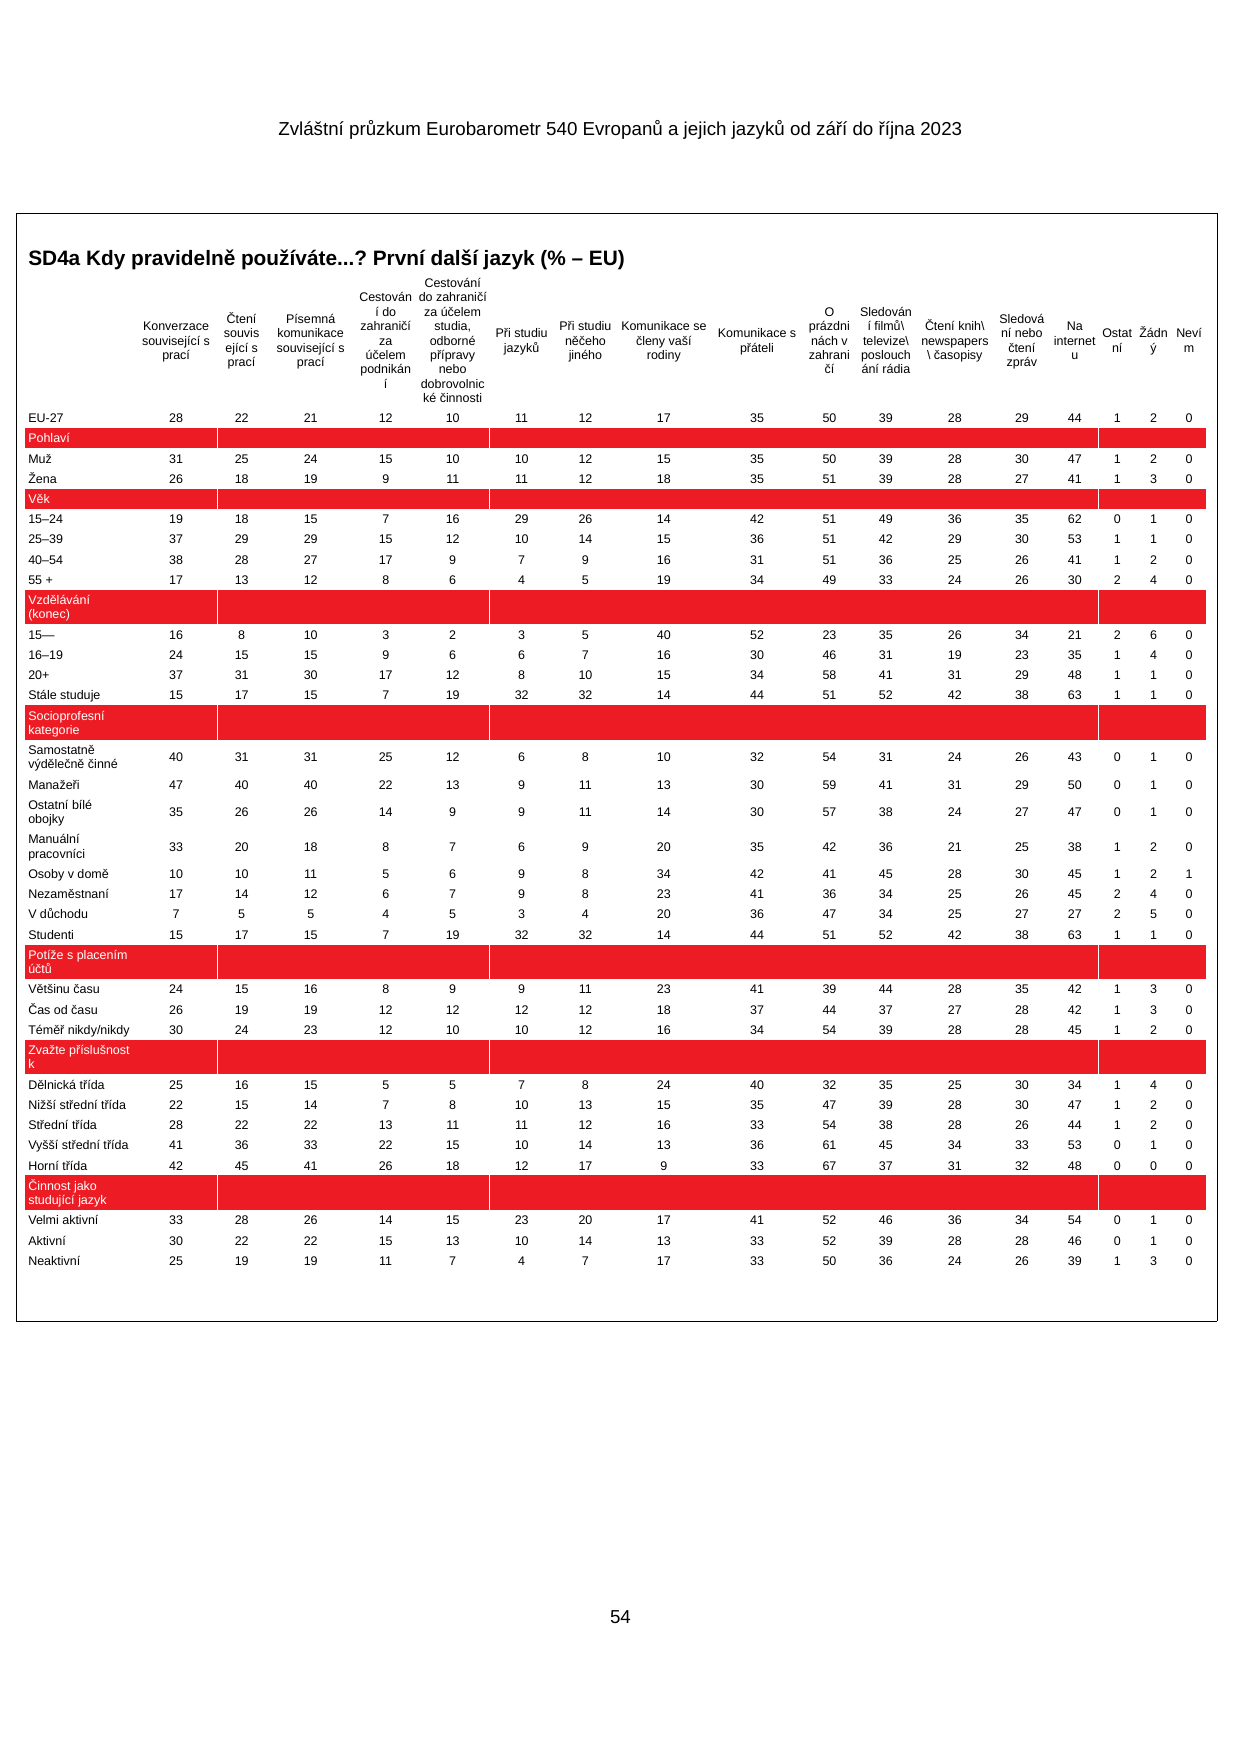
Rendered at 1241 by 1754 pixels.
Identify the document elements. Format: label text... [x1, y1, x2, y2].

table_cell 28 [916, 979, 993, 999]
table_cell 16 [265, 979, 356, 999]
table_cell 2 [1099, 624, 1135, 644]
table_cell 1 [1135, 1230, 1171, 1250]
table_cell 13 [553, 1095, 617, 1115]
table_cell [710, 945, 803, 979]
table_cell [553, 1040, 617, 1074]
table_cell [415, 489, 489, 509]
table_cell [1099, 1175, 1135, 1210]
table_cell 15 [134, 685, 217, 705]
table_cell 49 [855, 509, 916, 529]
table_cell 1 [1099, 924, 1135, 944]
table_header [1171, 243, 1206, 273]
table_cell 39 [855, 469, 916, 489]
table_cell 1 [1135, 509, 1171, 529]
table_cell 55 + [25, 570, 134, 590]
table_cell [265, 428, 356, 448]
table_cell [617, 705, 710, 740]
table_cell 17 [617, 1210, 710, 1230]
table_cell [356, 1175, 415, 1210]
table_cell 0 [1099, 1155, 1135, 1175]
table_cell 0 [1171, 829, 1206, 864]
table_cell Velmi aktivní [25, 1210, 134, 1230]
table_cell 0 [1171, 448, 1206, 468]
table_cell 1 [1099, 408, 1135, 428]
table_cell 0 [1171, 884, 1206, 904]
table_cell 1 [1099, 1020, 1135, 1040]
table_cell 33 [265, 1135, 356, 1155]
table_cell 42 [855, 529, 916, 549]
table_cell 27 [993, 795, 1051, 829]
table_cell 28 [916, 469, 993, 489]
table_cell [1099, 590, 1135, 624]
table_cell 14 [553, 529, 617, 549]
table_cell 30 [710, 795, 803, 829]
table_cell 28 [134, 408, 217, 428]
table_cell 12 [553, 469, 617, 489]
table_cell 25 [218, 448, 265, 468]
table_cell 36 [710, 904, 803, 924]
table_cell 1 [1135, 740, 1171, 774]
table_cell 10 [218, 864, 265, 884]
table_cell 45 [1051, 884, 1098, 904]
table_cell Střední třída [25, 1115, 134, 1135]
table_cell [855, 1175, 916, 1210]
table_cell 35 [1051, 645, 1098, 665]
table_cell 10 [490, 529, 553, 549]
table_cell 18 [265, 829, 356, 864]
table_cell 52 [855, 685, 916, 705]
table_cell 24 [916, 570, 993, 590]
table_cell Při studiu jazyků [490, 273, 553, 408]
table_cell 45 [1051, 1020, 1098, 1040]
table_cell [1135, 1175, 1171, 1210]
table_cell 8 [553, 884, 617, 904]
table_cell [710, 1040, 803, 1074]
table_cell 38 [1051, 829, 1098, 864]
table_cell 7 [415, 829, 489, 864]
table_cell 36 [218, 1135, 265, 1155]
table_cell 41 [134, 1135, 217, 1155]
table_cell Čtení související s prací [218, 273, 265, 408]
table_cell 10 [490, 1135, 553, 1155]
table_cell 23 [617, 884, 710, 904]
table_cell [1135, 489, 1171, 509]
table_cell 16 [617, 1020, 710, 1040]
table_cell [1099, 489, 1135, 509]
table_cell [218, 1040, 265, 1074]
table_cell 18 [218, 469, 265, 489]
table_cell 33 [855, 570, 916, 590]
table_cell Aktivní [25, 1230, 134, 1250]
table_cell 5 [218, 904, 265, 924]
table_cell Většinu času [25, 979, 134, 999]
table_cell 16 [617, 645, 710, 665]
table_cell 34 [916, 1135, 993, 1155]
table_cell 0 [1171, 1135, 1206, 1155]
table_cell [993, 1040, 1051, 1074]
table_cell 23 [265, 1020, 356, 1040]
table_cell 1 [1099, 665, 1135, 685]
table_cell 45 [1051, 864, 1098, 884]
table_cell 30 [710, 774, 803, 794]
table_cell [553, 1175, 617, 1210]
table_cell 6 [415, 570, 489, 590]
table_cell Horní třída [25, 1155, 134, 1175]
table_cell 15 [356, 448, 415, 468]
table_cell 34 [855, 904, 916, 924]
table_cell 41 [803, 864, 855, 884]
table_cell 19 [916, 645, 993, 665]
table_cell Písemná komunikace související s prací [265, 273, 356, 408]
table_cell [710, 590, 803, 624]
table_cell 7 [134, 904, 217, 924]
table_cell 12 [490, 1155, 553, 1175]
table_cell [1171, 945, 1206, 979]
table_cell 14 [617, 924, 710, 944]
table_cell 12 [415, 665, 489, 685]
table_cell 28 [916, 408, 993, 428]
table_cell 11 [356, 1250, 415, 1271]
table_cell [916, 428, 993, 448]
table_cell [553, 705, 617, 740]
table_cell [916, 590, 993, 624]
table_cell V důchodu [25, 904, 134, 924]
table_cell 3 [490, 904, 553, 924]
table_cell 11 [553, 979, 617, 999]
table_cell [415, 428, 489, 448]
table_cell 1 [1099, 999, 1135, 1019]
table_cell [803, 590, 855, 624]
table_cell 0 [1171, 1095, 1206, 1115]
table_cell [617, 1175, 710, 1210]
table_cell 11 [490, 408, 553, 428]
table_cell 54 [803, 1115, 855, 1135]
table_cell Komunikace se členy vaší rodiny [617, 273, 710, 408]
table_cell [415, 945, 489, 979]
table_cell 11 [490, 1115, 553, 1135]
table_cell 1 [1099, 829, 1135, 864]
table_cell 25 [916, 904, 993, 924]
table_cell 44 [1051, 408, 1098, 428]
table_cell 9 [490, 864, 553, 884]
table_cell 2 [1099, 884, 1135, 904]
table_cell 6 [490, 645, 553, 665]
table_cell 9 [617, 1155, 710, 1175]
table_cell 24 [218, 1020, 265, 1040]
table_cell [1171, 1040, 1206, 1074]
table_cell 12 [553, 448, 617, 468]
table_cell 13 [415, 1230, 489, 1250]
table_cell 9 [490, 774, 553, 794]
table_cell [356, 428, 415, 448]
table_cell 33 [710, 1155, 803, 1175]
table_cell 2 [1135, 1095, 1171, 1115]
table_cell [1051, 1040, 1098, 1074]
table_cell [803, 489, 855, 509]
table_cell [1051, 1175, 1098, 1210]
table_cell 31 [916, 774, 993, 794]
table_cell 47 [1051, 795, 1098, 829]
table_cell 1 [1135, 774, 1171, 794]
table_cell 15 [617, 1095, 710, 1115]
table_cell 31 [855, 740, 916, 774]
table_cell 6 [1135, 624, 1171, 644]
table_cell 1 [1135, 1210, 1171, 1230]
table_cell 32 [553, 685, 617, 705]
table_cell [993, 428, 1051, 448]
table_cell [855, 428, 916, 448]
table_cell 19 [218, 999, 265, 1019]
table_cell 28 [134, 1115, 217, 1135]
table_cell 31 [916, 665, 993, 685]
table_cell Osoby v domě [25, 864, 134, 884]
table_cell [855, 945, 916, 979]
table_cell 9 [553, 549, 617, 569]
table_cell [356, 705, 415, 740]
table_cell Stále studuje [25, 685, 134, 705]
table_cell 9 [356, 645, 415, 665]
table_cell 2 [1135, 864, 1171, 884]
table_cell 29 [993, 408, 1051, 428]
table_cell [1051, 489, 1098, 509]
table_cell 42 [710, 864, 803, 884]
table_cell 45 [855, 864, 916, 884]
table_cell [916, 489, 993, 509]
table_cell [490, 1175, 553, 1210]
table_cell 23 [803, 624, 855, 644]
table_cell 12 [553, 1020, 617, 1040]
table_cell 30 [993, 1074, 1051, 1094]
table_cell 40–54 [25, 549, 134, 569]
table_cell 51 [803, 549, 855, 569]
table_cell 33 [710, 1115, 803, 1135]
table_header [803, 243, 855, 273]
table_cell Muž [25, 448, 134, 468]
table_cell 3 [1135, 979, 1171, 999]
table_cell 26 [265, 1210, 356, 1230]
table_cell [265, 705, 356, 740]
table_cell 41 [265, 1155, 356, 1175]
table_cell 2 [1135, 549, 1171, 569]
table_cell 0 [1099, 1210, 1135, 1230]
table_cell Zvažte příslušnost k [25, 1040, 134, 1074]
table_cell 24 [134, 645, 217, 665]
table_cell [134, 489, 217, 509]
table_cell [25, 273, 134, 408]
table_cell 33 [134, 829, 217, 864]
table_cell Dělnická třída [25, 1074, 134, 1094]
table_cell 31 [218, 740, 265, 774]
table_cell 22 [218, 408, 265, 428]
table_cell 8 [218, 624, 265, 644]
table_cell 32 [553, 924, 617, 944]
table_cell 36 [855, 549, 916, 569]
table_cell 7 [553, 1250, 617, 1271]
table_cell 0 [1171, 509, 1206, 529]
table_cell 11 [553, 774, 617, 794]
table_cell 6 [490, 740, 553, 774]
table_cell 21 [265, 408, 356, 428]
table_cell 39 [855, 1095, 916, 1115]
table_cell 27 [993, 469, 1051, 489]
table_cell 25 [916, 549, 993, 569]
table_cell [490, 705, 553, 740]
table_cell Sledování nebo čtení zpráv [993, 273, 1051, 408]
table_cell 7 [356, 509, 415, 529]
table_cell 34 [855, 884, 916, 904]
table_cell 8 [356, 570, 415, 590]
table_cell 35 [134, 795, 217, 829]
table_cell 12 [415, 529, 489, 549]
table_cell [1171, 489, 1206, 509]
table_cell 24 [916, 795, 993, 829]
table_cell 51 [803, 509, 855, 529]
table_cell 26 [356, 1155, 415, 1175]
table_cell 35 [710, 1095, 803, 1115]
table_cell 9 [553, 829, 617, 864]
table_cell 29 [993, 665, 1051, 685]
table_cell 15 [265, 1074, 356, 1094]
table_cell 34 [1051, 1074, 1098, 1094]
table_cell 13 [617, 1230, 710, 1250]
table_cell [993, 945, 1051, 979]
table_cell 25 [916, 1074, 993, 1094]
table_cell 10 [490, 1230, 553, 1250]
table_cell 51 [803, 529, 855, 549]
table_cell 38 [993, 685, 1051, 705]
table_cell 51 [803, 469, 855, 489]
table_cell 13 [356, 1115, 415, 1135]
table_cell 12 [265, 570, 356, 590]
table_cell 35 [993, 509, 1051, 529]
table_header SD4a Kdy pravidelně používáte...? První další jazyk (% – EU) [25, 243, 710, 273]
table_cell 31 [134, 448, 217, 468]
table_cell 17 [617, 408, 710, 428]
table_cell 20 [218, 829, 265, 864]
table_cell 32 [710, 740, 803, 774]
table_cell 8 [356, 829, 415, 864]
table_cell 7 [490, 1074, 553, 1094]
table_cell Činnost jako studující jazyk [25, 1175, 134, 1210]
table_cell 27 [1051, 904, 1098, 924]
table_cell 15— [25, 624, 134, 644]
table_cell [916, 1040, 993, 1074]
table_cell 0 [1171, 924, 1206, 944]
table_cell [356, 1040, 415, 1074]
table_cell [218, 1175, 265, 1210]
table_cell 27 [993, 904, 1051, 924]
table_cell 35 [710, 408, 803, 428]
table_cell 9 [415, 795, 489, 829]
table_cell 5 [356, 1074, 415, 1094]
table_cell [218, 428, 265, 448]
table_cell 9 [490, 979, 553, 999]
table_cell 9 [490, 795, 553, 829]
table_cell 34 [993, 624, 1051, 644]
table_header [993, 243, 1051, 273]
table_cell Nevím [1171, 273, 1206, 408]
table_cell 1 [1171, 864, 1206, 884]
table_cell Žena [25, 469, 134, 489]
table_cell 24 [134, 979, 217, 999]
table_cell [218, 705, 265, 740]
table_cell 7 [415, 1250, 489, 1271]
table_cell 62 [1051, 509, 1098, 529]
table_cell [855, 705, 916, 740]
table_cell [134, 590, 217, 624]
table_cell 1 [1099, 529, 1135, 549]
table_cell 14 [265, 1095, 356, 1115]
table_cell 24 [617, 1074, 710, 1094]
table_cell [1171, 705, 1206, 740]
table_cell 30 [993, 448, 1051, 468]
table_cell 30 [265, 665, 356, 685]
table_cell 19 [134, 509, 217, 529]
table_cell 30 [1051, 570, 1098, 590]
table_cell 0 [1171, 1115, 1206, 1135]
table_cell 15 [617, 529, 710, 549]
table_cell 15 [265, 685, 356, 705]
table_cell 59 [803, 774, 855, 794]
table_cell 12 [553, 408, 617, 428]
table_cell 26 [993, 740, 1051, 774]
table_cell 50 [1051, 774, 1098, 794]
table_cell [993, 489, 1051, 509]
table_cell 53 [1051, 529, 1098, 549]
table_cell 10 [490, 1020, 553, 1040]
table_cell 39 [855, 1020, 916, 1040]
table_cell 1 [1099, 979, 1135, 999]
table_cell Vzdělávání (konec) [25, 590, 134, 624]
table_cell 45 [218, 1155, 265, 1175]
table_cell 1 [1099, 1115, 1135, 1135]
table_cell 42 [916, 685, 993, 705]
table_cell 22 [265, 1230, 356, 1250]
table_header [1135, 243, 1171, 273]
table_cell 3 [356, 624, 415, 644]
table_cell Ostatní [1099, 273, 1135, 408]
table_cell [1051, 428, 1098, 448]
table_cell Neaktivní [25, 1250, 134, 1271]
table_cell 7 [356, 685, 415, 705]
table_cell 39 [855, 1230, 916, 1250]
table_cell 1 [1135, 795, 1171, 829]
table_cell [415, 1040, 489, 1074]
table_cell 46 [855, 1210, 916, 1230]
table_cell 1 [1099, 1250, 1135, 1271]
table_cell 11 [265, 864, 356, 884]
table_cell 10 [415, 408, 489, 428]
table_cell [1135, 1271, 1171, 1291]
table_cell Manuální pracovníci [25, 829, 134, 864]
table_cell 35 [710, 469, 803, 489]
table_cell 20+ [25, 665, 134, 685]
table_cell 20 [617, 829, 710, 864]
table_cell 12 [415, 740, 489, 774]
table_cell 40 [265, 774, 356, 794]
table_cell 0 [1171, 645, 1206, 665]
table_cell [993, 705, 1051, 740]
table_cell 16–19 [25, 645, 134, 665]
table_cell 28 [916, 864, 993, 884]
table_cell 8 [553, 740, 617, 774]
table_cell 13 [617, 774, 710, 794]
table_cell 41 [710, 884, 803, 904]
table_cell 5 [1135, 904, 1171, 924]
table_cell [1051, 705, 1098, 740]
table_cell 57 [803, 795, 855, 829]
table_cell 33 [710, 1230, 803, 1250]
table_cell 31 [265, 740, 356, 774]
table_cell 0 [1171, 1230, 1206, 1250]
table_cell 10 [134, 864, 217, 884]
table_cell 12 [415, 999, 489, 1019]
table_cell 34 [710, 1020, 803, 1040]
table_cell 37 [710, 999, 803, 1019]
table_cell 47 [1051, 448, 1098, 468]
table_cell [1051, 945, 1098, 979]
table_cell [553, 590, 617, 624]
table_cell 8 [490, 665, 553, 685]
table_cell O prázdninách v zahraničí [803, 273, 855, 408]
table_cell 0 [1171, 469, 1206, 489]
table_cell 1 [1099, 1095, 1135, 1115]
table_cell [855, 1040, 916, 1074]
table_cell [617, 489, 710, 509]
table_cell [1171, 1271, 1206, 1291]
table_cell 4 [490, 570, 553, 590]
table_cell 22 [218, 1230, 265, 1250]
table_cell 47 [803, 1095, 855, 1115]
table_cell Nezaměstnaní [25, 884, 134, 904]
table_cell 12 [265, 884, 356, 904]
table_cell [265, 489, 356, 509]
table_cell 4 [490, 1250, 553, 1271]
table_cell 33 [993, 1135, 1051, 1155]
table_cell 0 [1171, 529, 1206, 549]
table_cell 26 [993, 1115, 1051, 1135]
table_cell 15 [617, 665, 710, 685]
table_cell 12 [356, 999, 415, 1019]
table_cell 12 [553, 999, 617, 1019]
table_cell 2 [1099, 904, 1135, 924]
table_cell 8 [415, 1095, 489, 1115]
table_cell 48 [1051, 1155, 1098, 1175]
table_cell [1099, 1040, 1135, 1074]
table_cell 1 [1099, 645, 1135, 665]
table_cell 37 [134, 665, 217, 685]
table_cell 50 [803, 408, 855, 428]
table_cell 19 [265, 999, 356, 1019]
table_cell 36 [710, 529, 803, 549]
table_cell 20 [553, 1210, 617, 1230]
table_cell 29 [265, 529, 356, 549]
table_cell 36 [855, 1250, 916, 1271]
table_cell 15 [218, 979, 265, 999]
table_cell 0 [1171, 570, 1206, 590]
table_cell 63 [1051, 685, 1098, 705]
table_cell 0 [1135, 1155, 1171, 1175]
table_cell 18 [617, 999, 710, 1019]
table_cell [1171, 590, 1206, 624]
table_cell 0 [1099, 740, 1135, 774]
table_cell 54 [803, 1020, 855, 1040]
table_cell 3 [1135, 1250, 1171, 1271]
table_cell 3 [1135, 999, 1171, 1019]
table_cell [710, 489, 803, 509]
table_cell 15 [617, 448, 710, 468]
table_cell [993, 590, 1051, 624]
table_cell 46 [803, 645, 855, 665]
table_cell 6 [490, 829, 553, 864]
table_cell 11 [490, 469, 553, 489]
table_cell 39 [855, 448, 916, 468]
table_cell [490, 428, 553, 448]
table_cell 15 [265, 509, 356, 529]
table_cell 8 [553, 864, 617, 884]
table_cell 0 [1171, 1020, 1206, 1040]
table_cell 24 [916, 740, 993, 774]
table_cell 38 [993, 924, 1051, 944]
table_cell 16 [134, 624, 217, 644]
table_cell [916, 1175, 993, 1210]
table_cell 7 [356, 924, 415, 944]
table_cell [356, 489, 415, 509]
table_cell 14 [553, 1135, 617, 1155]
table_cell Při studiu něčeho jiného [553, 273, 617, 408]
table_cell 0 [1099, 774, 1135, 794]
table_cell [617, 1040, 710, 1074]
table_cell 17 [356, 549, 415, 569]
table_cell 42 [803, 829, 855, 864]
table_cell 37 [134, 529, 217, 549]
table_cell 17 [218, 924, 265, 944]
table_cell 1 [1099, 864, 1135, 884]
table_cell 14 [617, 509, 710, 529]
table_cell 54 [803, 740, 855, 774]
table_cell 36 [916, 1210, 993, 1230]
table_cell 19 [265, 1250, 356, 1271]
table_cell 51 [803, 924, 855, 944]
table_cell 5 [356, 864, 415, 884]
table_cell [1135, 590, 1171, 624]
table_cell 29 [993, 774, 1051, 794]
table_cell 42 [134, 1155, 217, 1175]
table_cell 30 [710, 645, 803, 665]
table_cell 15 [265, 924, 356, 944]
table_cell 15 [218, 1095, 265, 1115]
table_cell 3 [490, 624, 553, 644]
table_cell Čtení knih\newspapers\ časopisy [916, 273, 993, 408]
table_cell 1 [1135, 1135, 1171, 1155]
table_cell [265, 945, 356, 979]
table_cell 0 [1171, 795, 1206, 829]
table_cell 27 [916, 999, 993, 1019]
table_cell 25 [356, 740, 415, 774]
table_cell 38 [855, 795, 916, 829]
table_cell [265, 1175, 356, 1210]
table_cell 19 [617, 570, 710, 590]
table_cell 31 [218, 665, 265, 685]
table_cell 41 [1051, 469, 1098, 489]
table_cell Studenti [25, 924, 134, 944]
table_cell 40 [134, 740, 217, 774]
table_cell 35 [993, 979, 1051, 999]
table_cell [415, 705, 489, 740]
table_cell 4 [1135, 884, 1171, 904]
table_cell 50 [803, 448, 855, 468]
table_cell 4 [1135, 645, 1171, 665]
table_cell 28 [916, 1020, 993, 1040]
table_cell 1 [1099, 549, 1135, 569]
table_cell 26 [134, 469, 217, 489]
table_cell 2 [1135, 408, 1171, 428]
table_cell 19 [415, 924, 489, 944]
table_cell 26 [993, 549, 1051, 569]
table_header [710, 243, 803, 273]
table_cell [265, 1040, 356, 1074]
table_cell 35 [855, 1074, 916, 1094]
table_cell [855, 590, 916, 624]
table_cell [134, 945, 217, 979]
table_cell 41 [710, 1210, 803, 1230]
table_cell 0 [1171, 1155, 1206, 1175]
table_cell 20 [617, 904, 710, 924]
table_cell 5 [415, 904, 489, 924]
table_cell 9 [490, 884, 553, 904]
table_cell [1099, 945, 1135, 979]
table_cell 26 [265, 795, 356, 829]
table_cell 17 [134, 884, 217, 904]
table_cell 2 [1135, 1115, 1171, 1135]
table_cell 10 [490, 448, 553, 468]
table_cell 25 [916, 884, 993, 904]
table_cell 12 [356, 408, 415, 428]
table_cell 28 [993, 999, 1051, 1019]
table_cell 12 [490, 999, 553, 1019]
table_cell 49 [803, 570, 855, 590]
table_cell [916, 705, 993, 740]
table_cell Věk [25, 489, 134, 509]
table_cell [855, 489, 916, 509]
table_cell [1051, 1271, 1098, 1291]
table_cell 40 [218, 774, 265, 794]
table_cell 15 [415, 1210, 489, 1230]
table_cell 34 [710, 570, 803, 590]
table_cell 32 [993, 1155, 1051, 1175]
table_cell 40 [617, 624, 710, 644]
table_cell 10 [490, 1095, 553, 1115]
table_cell 23 [490, 1210, 553, 1230]
table_cell 0 [1171, 408, 1206, 428]
table_cell 11 [415, 1115, 489, 1135]
table_cell 0 [1099, 795, 1135, 829]
table_cell 0 [1171, 740, 1206, 774]
table_cell 29 [218, 529, 265, 549]
table_cell 5 [415, 1074, 489, 1094]
table_cell Nižší střední třída [25, 1095, 134, 1115]
table_cell 7 [553, 645, 617, 665]
table_cell 12 [553, 1115, 617, 1135]
table_cell 25 [134, 1074, 217, 1094]
table_cell [916, 945, 993, 979]
table_cell Na internetu [1051, 273, 1098, 408]
table_cell 2 [415, 624, 489, 644]
table_cell 30 [134, 1020, 217, 1040]
table_cell 6 [356, 884, 415, 904]
table_cell [1135, 705, 1171, 740]
table_cell [1135, 428, 1171, 448]
table_cell 13 [617, 1135, 710, 1155]
table_cell 41 [710, 979, 803, 999]
table_cell 48 [1051, 665, 1098, 685]
table_cell [803, 945, 855, 979]
table_cell 44 [1051, 1115, 1098, 1135]
table_cell 35 [855, 624, 916, 644]
table_cell 5 [265, 904, 356, 924]
table_cell 28 [916, 1095, 993, 1115]
table_cell 36 [855, 829, 916, 864]
table_cell [415, 1175, 489, 1210]
table_cell 36 [710, 1135, 803, 1155]
table_cell 38 [134, 549, 217, 569]
table_cell Téměř nikdy/nikdy [25, 1020, 134, 1040]
table_cell 17 [218, 685, 265, 705]
table_cell 33 [710, 1250, 803, 1271]
table_cell 9 [415, 549, 489, 569]
table_cell 26 [993, 570, 1051, 590]
table_cell 32 [803, 1074, 855, 1094]
table_cell 0 [1171, 1250, 1206, 1271]
table_cell EU-27 [25, 408, 134, 428]
table_cell [1099, 428, 1135, 448]
table_cell 1 [1135, 924, 1171, 944]
table_cell 0 [1099, 1230, 1135, 1250]
table_cell 6 [415, 864, 489, 884]
table_cell 18 [617, 469, 710, 489]
table_cell 22 [265, 1115, 356, 1135]
table_cell 45 [855, 1135, 916, 1155]
table_cell 42 [1051, 999, 1098, 1019]
table_cell [1099, 705, 1135, 740]
table_cell 18 [415, 1155, 489, 1175]
table_cell 35 [710, 448, 803, 468]
table_cell [617, 428, 710, 448]
table_cell [1171, 428, 1206, 448]
table_cell Sledování filmů\televize\poslouchání rádia [855, 273, 916, 408]
table_cell [134, 705, 217, 740]
table_cell [134, 1175, 217, 1210]
table_cell 15 [265, 645, 356, 665]
table_cell 4 [1135, 1074, 1171, 1094]
table_cell 16 [617, 549, 710, 569]
table_cell 47 [1051, 1095, 1098, 1115]
table_cell 38 [855, 1115, 916, 1135]
table_cell 2 [1135, 1020, 1171, 1040]
table_cell [265, 590, 356, 624]
table_cell 17 [356, 665, 415, 685]
table_cell 28 [916, 1230, 993, 1250]
table_cell 0 [1171, 549, 1206, 569]
table_cell 46 [1051, 1230, 1098, 1250]
table_cell 8 [356, 979, 415, 999]
table_cell 34 [993, 1210, 1051, 1230]
table_cell 22 [356, 774, 415, 794]
table_cell 19 [218, 1250, 265, 1271]
table_cell 22 [356, 1135, 415, 1155]
table_cell 25–39 [25, 529, 134, 549]
table_cell 21 [916, 829, 993, 864]
table_cell 12 [356, 1020, 415, 1040]
table_cell 31 [855, 645, 916, 665]
table_cell 0 [1171, 1074, 1206, 1094]
table_cell 0 [1171, 979, 1206, 999]
table_cell 31 [710, 549, 803, 569]
table_cell 35 [710, 829, 803, 864]
table_cell 58 [803, 665, 855, 685]
table_cell 28 [916, 448, 993, 468]
table_cell 9 [356, 469, 415, 489]
table_cell 51 [803, 685, 855, 705]
table_cell 15 [134, 924, 217, 944]
table_cell 15 [415, 1135, 489, 1155]
table_cell 52 [803, 1230, 855, 1250]
table_header [1099, 243, 1135, 273]
table_cell [218, 489, 265, 509]
table_cell 19 [265, 469, 356, 489]
table_cell 44 [710, 685, 803, 705]
table_cell [1135, 1040, 1171, 1074]
table_cell 42 [1051, 979, 1098, 999]
table_cell 1 [1135, 685, 1171, 705]
table_cell 0 [1099, 509, 1135, 529]
table_cell [490, 1040, 553, 1074]
table_cell 67 [803, 1155, 855, 1175]
table_cell 10 [415, 1020, 489, 1040]
table_cell 61 [803, 1135, 855, 1155]
table_cell Žádný [1135, 273, 1171, 408]
table_cell 2 [1135, 829, 1171, 864]
table_cell 26 [993, 1250, 1051, 1271]
table_cell Socioprofesní kategorie [25, 705, 134, 740]
table_cell [490, 945, 553, 979]
table_cell 3 [1135, 469, 1171, 489]
table_cell 41 [855, 774, 916, 794]
table_cell 34 [710, 665, 803, 685]
table_cell 0 [1171, 1210, 1206, 1230]
table_cell [710, 428, 803, 448]
table_header [855, 243, 916, 273]
table_cell 52 [803, 1210, 855, 1230]
table_cell 47 [803, 904, 855, 924]
table_cell 13 [218, 570, 265, 590]
table_cell Vyšší střední třída [25, 1135, 134, 1155]
table_cell 28 [993, 1230, 1051, 1250]
table_cell 40 [710, 1074, 803, 1094]
table_cell 13 [415, 774, 489, 794]
table_cell 0 [1171, 624, 1206, 644]
table_cell [710, 705, 803, 740]
table_cell 5 [553, 624, 617, 644]
table_cell 17 [134, 570, 217, 590]
table_cell [218, 945, 265, 979]
table_cell 1 [1135, 665, 1171, 685]
table_cell [803, 705, 855, 740]
table_cell 26 [134, 999, 217, 1019]
table_cell 9 [415, 979, 489, 999]
table_cell 10 [553, 665, 617, 685]
table_cell 18 [218, 509, 265, 529]
table_header [1051, 243, 1098, 273]
table_cell [1171, 1175, 1206, 1210]
table_cell 36 [916, 509, 993, 529]
table_cell 14 [553, 1230, 617, 1250]
table_cell 52 [710, 624, 803, 644]
table_cell 11 [415, 469, 489, 489]
table_cell 15 [218, 645, 265, 665]
table_cell [803, 428, 855, 448]
table_cell 39 [1051, 1250, 1098, 1271]
table_cell 1 [1135, 529, 1171, 549]
table_cell 14 [617, 795, 710, 829]
table_cell 7 [490, 549, 553, 569]
table_cell 16 [617, 1115, 710, 1135]
table_cell 37 [855, 1155, 916, 1175]
table_cell 54 [1051, 1210, 1098, 1230]
table_cell 1 [1099, 448, 1135, 468]
table_cell [710, 1175, 803, 1210]
table_cell 28 [218, 1210, 265, 1230]
table_cell Ostatní bílé obojky [25, 795, 134, 829]
table_cell 0 [1099, 1135, 1135, 1155]
table_cell 0 [1171, 685, 1206, 705]
table_cell 17 [553, 1155, 617, 1175]
table_cell 10 [265, 624, 356, 644]
table_cell [134, 1040, 217, 1074]
table_cell 8 [553, 1074, 617, 1094]
table_cell 29 [490, 509, 553, 529]
table_cell [490, 590, 553, 624]
table_cell 24 [916, 1250, 993, 1271]
table_cell 14 [617, 685, 710, 705]
table_cell 16 [218, 1074, 265, 1094]
table_cell 36 [803, 884, 855, 904]
table_cell 15 [356, 529, 415, 549]
table_cell 26 [218, 795, 265, 829]
table_cell 10 [415, 448, 489, 468]
table_cell 19 [415, 685, 489, 705]
table_cell Pohlaví [25, 428, 134, 448]
table_cell [993, 1175, 1051, 1210]
table_cell 6 [415, 645, 489, 665]
table_cell [553, 489, 617, 509]
table_cell 47 [134, 774, 217, 794]
table_cell 7 [356, 1095, 415, 1115]
table_cell [218, 590, 265, 624]
table_cell 4 [356, 904, 415, 924]
table_cell 0 [1171, 665, 1206, 685]
table_cell 2 [1099, 570, 1135, 590]
table_cell Cestování do zahraničí za účelem studia, odborné přípravy nebo dobrovolnické činnosti [415, 273, 489, 408]
table_cell [356, 945, 415, 979]
table_cell [1099, 1271, 1135, 1291]
table_cell 37 [855, 999, 916, 1019]
table_cell 0 [1171, 774, 1206, 794]
table_cell [356, 590, 415, 624]
table_cell 50 [803, 1250, 855, 1271]
table_cell 26 [993, 884, 1051, 904]
table_cell 0 [1171, 904, 1206, 924]
table_cell [490, 489, 553, 509]
table_cell 22 [218, 1115, 265, 1135]
table_cell 44 [855, 979, 916, 999]
table_cell 28 [916, 1115, 993, 1135]
table_cell Manažeři [25, 774, 134, 794]
table_cell 14 [356, 1210, 415, 1230]
table_cell 7 [415, 884, 489, 904]
table_cell 63 [1051, 924, 1098, 944]
table_cell 42 [710, 509, 803, 529]
table_cell 30 [993, 1095, 1051, 1115]
table_cell Komunikace s přáteli [710, 273, 803, 408]
table_cell 30 [134, 1230, 217, 1250]
table_cell 21 [1051, 624, 1098, 644]
table_cell 2 [1135, 448, 1171, 468]
table_cell 1 [1099, 469, 1135, 489]
table_cell 32 [490, 924, 553, 944]
table_cell Cestování do zahraničí za účelem podnikání [356, 273, 415, 408]
table_cell [1135, 945, 1171, 979]
table_cell 26 [553, 509, 617, 529]
table_cell 1 [1099, 1074, 1135, 1094]
table_cell 27 [265, 549, 356, 569]
table_cell 29 [916, 529, 993, 549]
table_cell 14 [356, 795, 415, 829]
table_cell 22 [134, 1095, 217, 1115]
table_cell 28 [993, 1020, 1051, 1040]
table_cell 31 [916, 1155, 993, 1175]
table_cell 10 [617, 740, 710, 774]
table_cell 15 [356, 1230, 415, 1250]
table_cell 1 [1099, 685, 1135, 705]
table_header [916, 243, 993, 273]
table_cell 4 [553, 904, 617, 924]
table_cell 17 [617, 1250, 710, 1271]
table_cell Potíže s placením účtů [25, 945, 134, 979]
table_cell 30 [993, 864, 1051, 884]
table_cell 16 [415, 509, 489, 529]
table_cell [553, 945, 617, 979]
table_cell 14 [218, 884, 265, 904]
table_cell 44 [710, 924, 803, 944]
table_cell 41 [855, 665, 916, 685]
table_cell 25 [134, 1250, 217, 1271]
table_cell 5 [553, 570, 617, 590]
table_cell 52 [855, 924, 916, 944]
table_cell 11 [553, 795, 617, 829]
table_cell 15–24 [25, 509, 134, 529]
table_cell 34 [617, 864, 710, 884]
table_cell [617, 945, 710, 979]
table_cell 42 [916, 924, 993, 944]
table_cell 4 [1135, 570, 1171, 590]
table_cell 0 [1171, 999, 1206, 1019]
table_cell 32 [490, 685, 553, 705]
table_cell 23 [617, 979, 710, 999]
table_cell 33 [134, 1210, 217, 1230]
table_cell [134, 428, 217, 448]
table_cell 26 [916, 624, 993, 644]
table_cell 44 [803, 999, 855, 1019]
table_cell 41 [1051, 549, 1098, 569]
table_cell 39 [803, 979, 855, 999]
table_cell Samostatně výdělečně činné [25, 740, 134, 774]
table_cell [25, 1271, 1051, 1291]
table_cell 25 [993, 829, 1051, 864]
table_cell 24 [265, 448, 356, 468]
table_cell Konverzace související s prací [134, 273, 217, 408]
table_cell [617, 590, 710, 624]
table_cell [553, 428, 617, 448]
table_cell 23 [993, 645, 1051, 665]
table_cell 43 [1051, 740, 1098, 774]
table_cell 53 [1051, 1135, 1098, 1155]
table_cell [803, 1175, 855, 1210]
table_cell 30 [993, 529, 1051, 549]
table_cell Čas od času [25, 999, 134, 1019]
table_cell [1051, 590, 1098, 624]
table_cell [803, 1040, 855, 1074]
table_cell 39 [855, 408, 916, 428]
table_cell 28 [218, 549, 265, 569]
table_cell [415, 590, 489, 624]
